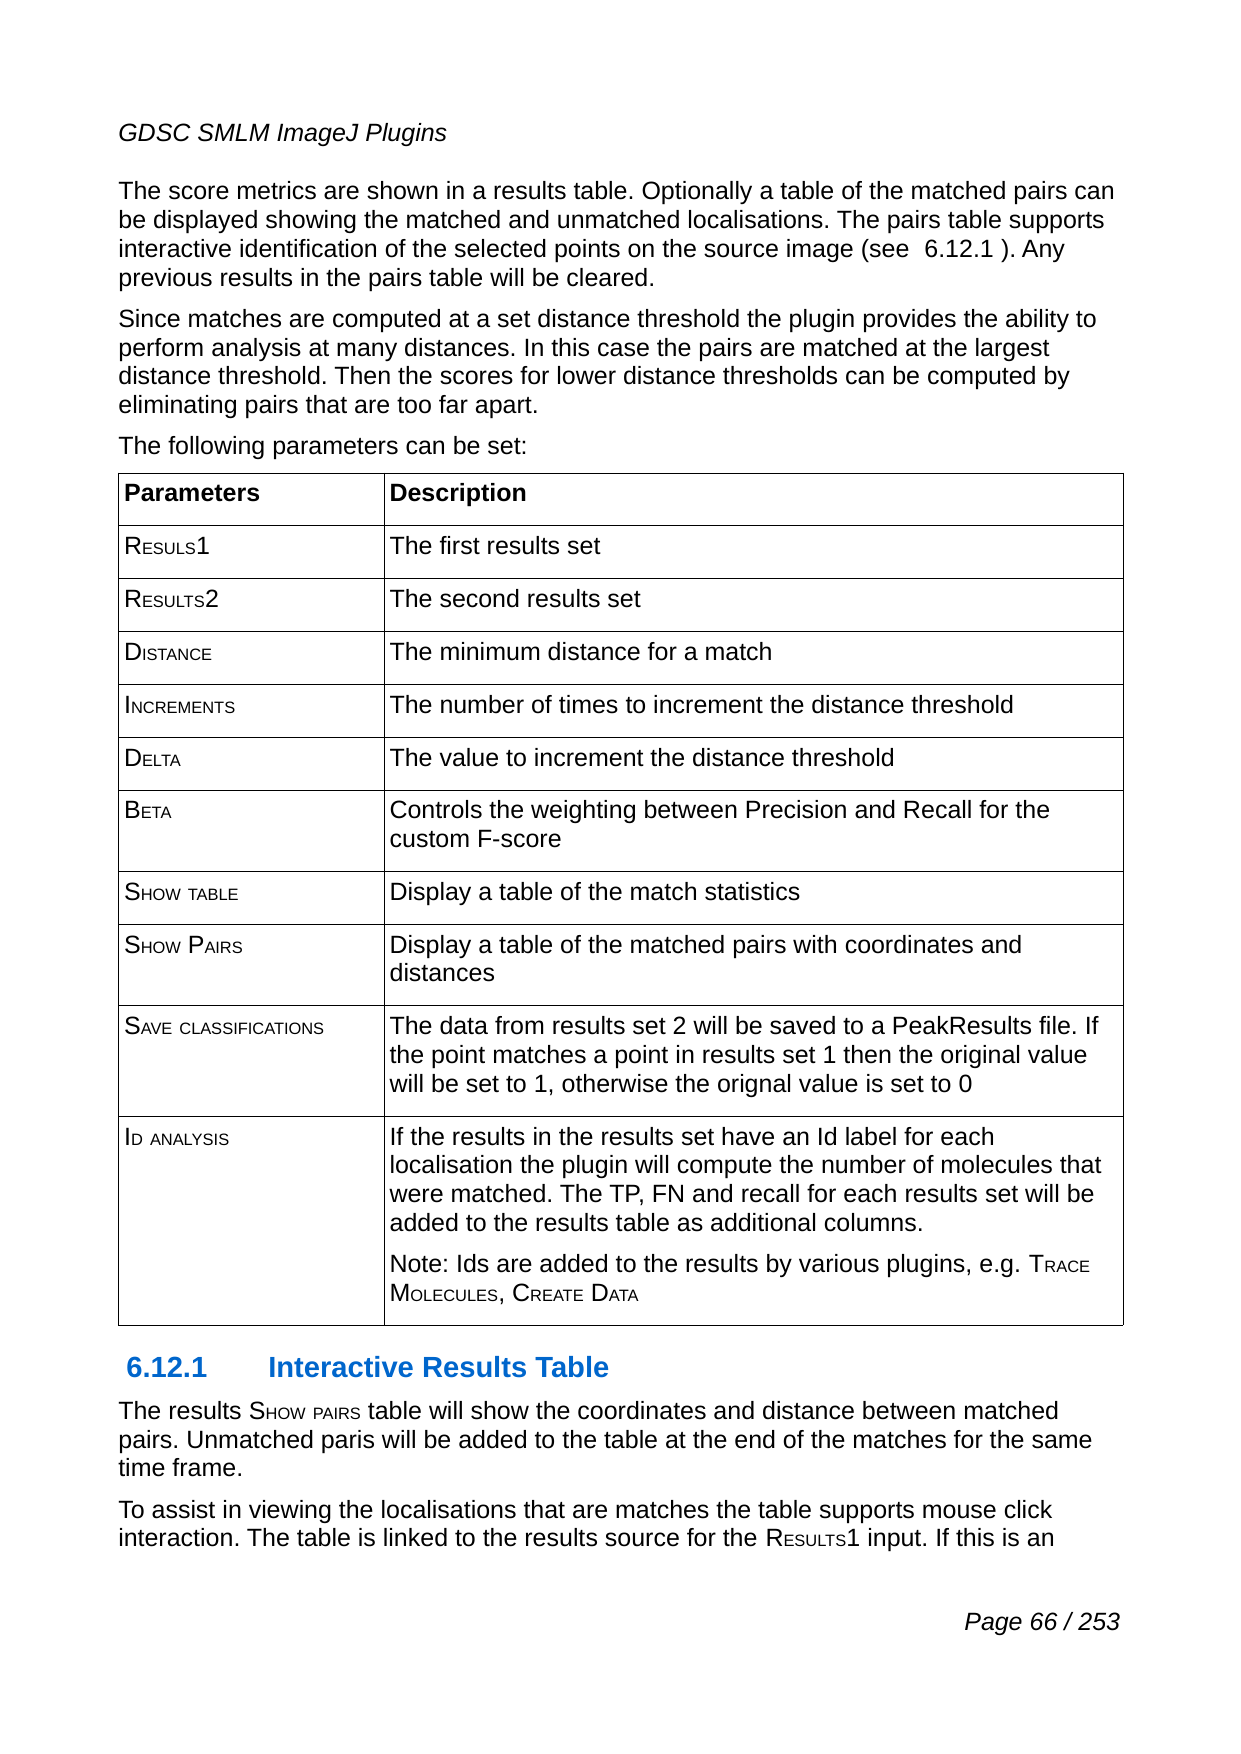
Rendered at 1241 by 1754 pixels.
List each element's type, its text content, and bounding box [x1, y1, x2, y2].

table_header Description [385, 474, 1123, 525]
text The score metrics are shown in a results table. Optionally a table of the matched pairs can be displayed showing the matched and unmatched localisations. The pairs table supports interactive identification of the selected points on the source image (see 6.12.1). Any previous results in the pairs table will be cleared. [118, 176, 1122, 291]
table_cell Controls the weighting between Precision and Recall for the custom F-score [385, 791, 1123, 871]
table_cell Increments [119, 685, 384, 737]
table_cell Save classifications [119, 1006, 384, 1116]
text To assist in viewing the localisations that are matches the table supports mouse click interaction. The table is linked to the results source for the Results1 input. If this is an [118, 1495, 1122, 1552]
table_cell The second results set [385, 579, 1123, 631]
table_cell Beta [119, 791, 384, 871]
table_cell Results2 [119, 579, 384, 631]
table_cell The first results set [385, 526, 1123, 578]
table_cell Display a table of the matched pairs with coordinates and distances [385, 925, 1123, 1005]
text The results Show pairs table will show the coordinates and distance between matched pairs. Unmatched paris will be added to the table at the end of the matches for the same time frame. [118, 1396, 1122, 1482]
text The following parameters can be set: [118, 431, 1122, 460]
text Since matches are computed at a set distance threshold the plugin provides the ability to perform analysis at many distances. In this case the pairs are matched at the largest distance threshold. Then the scores for lower distance thresholds can be computed by eliminating pairs that are too far apart. [118, 304, 1122, 419]
subtitle Interactive Results Table [118, 1350, 1122, 1383]
table_cell Delta [119, 738, 384, 789]
table_header Parameters [119, 474, 384, 525]
table_cell Id analysis [119, 1117, 384, 1325]
table_cell The number of times to increment the distance threshold [385, 685, 1123, 737]
table_cell If the results in the results set have an Id label for each localisation the plugin will compute the number of molecules that were matched. The TP, FN and recall for each results set will be added to the results table as additional columns. Note: Ids are added to the results by various plugins, e.g. Trace Molecules, Create Data [385, 1117, 1123, 1325]
table_cell The value to increment the distance threshold [385, 738, 1123, 789]
table_cell The minimum distance for a match [385, 632, 1123, 684]
table_cell Show table [119, 872, 384, 924]
table_cell Distance [119, 632, 384, 684]
table_cell Show Pairs [119, 925, 384, 1005]
table_cell The data from results set 2 will be saved to a PeakResults file. If the point matches a point in results set 1 then the original value will be set to 1, otherwise the orignal value is set to 0 [385, 1006, 1123, 1116]
table_cell Display a table of the match statistics [385, 872, 1123, 924]
table_cell Resuls1 [119, 526, 384, 578]
